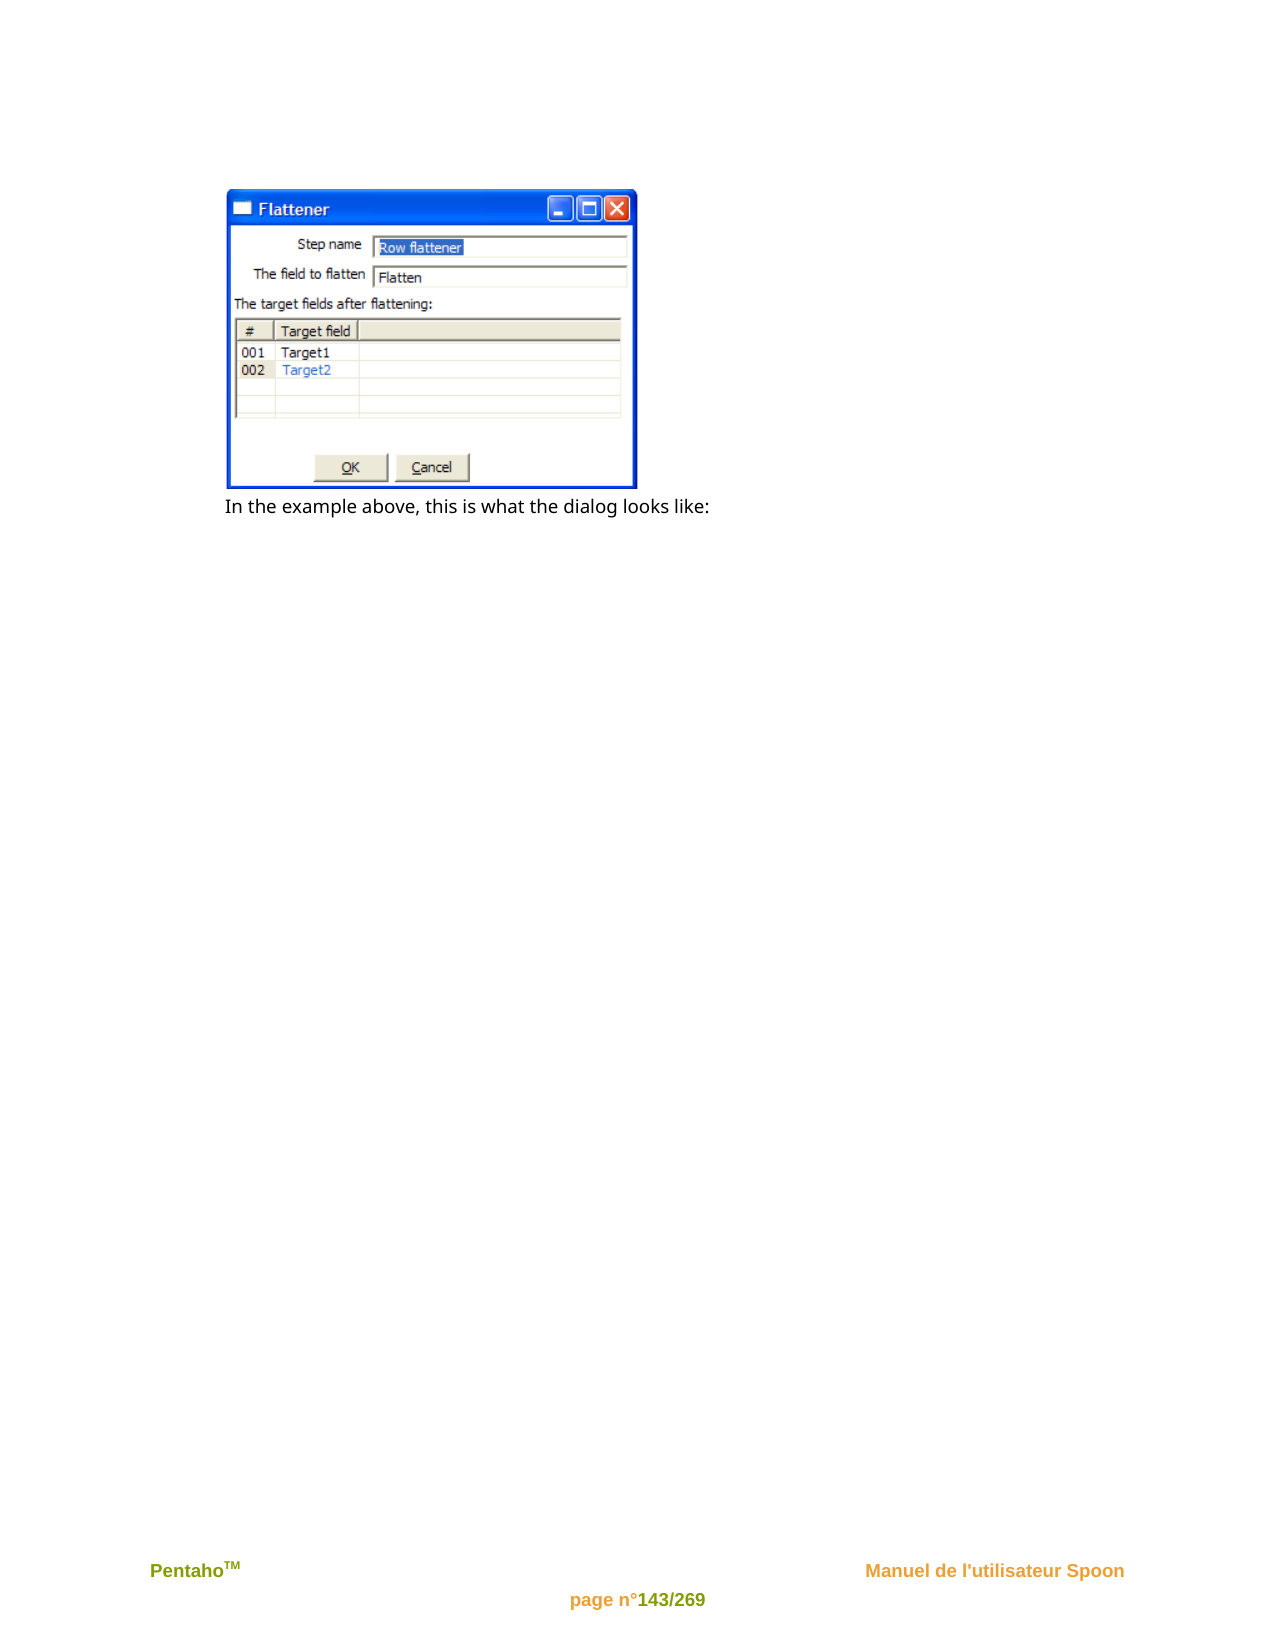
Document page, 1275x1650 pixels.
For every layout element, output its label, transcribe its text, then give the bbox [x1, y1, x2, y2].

text In the example above, this is what the dialog looks like: [225, 179, 1125, 520]
